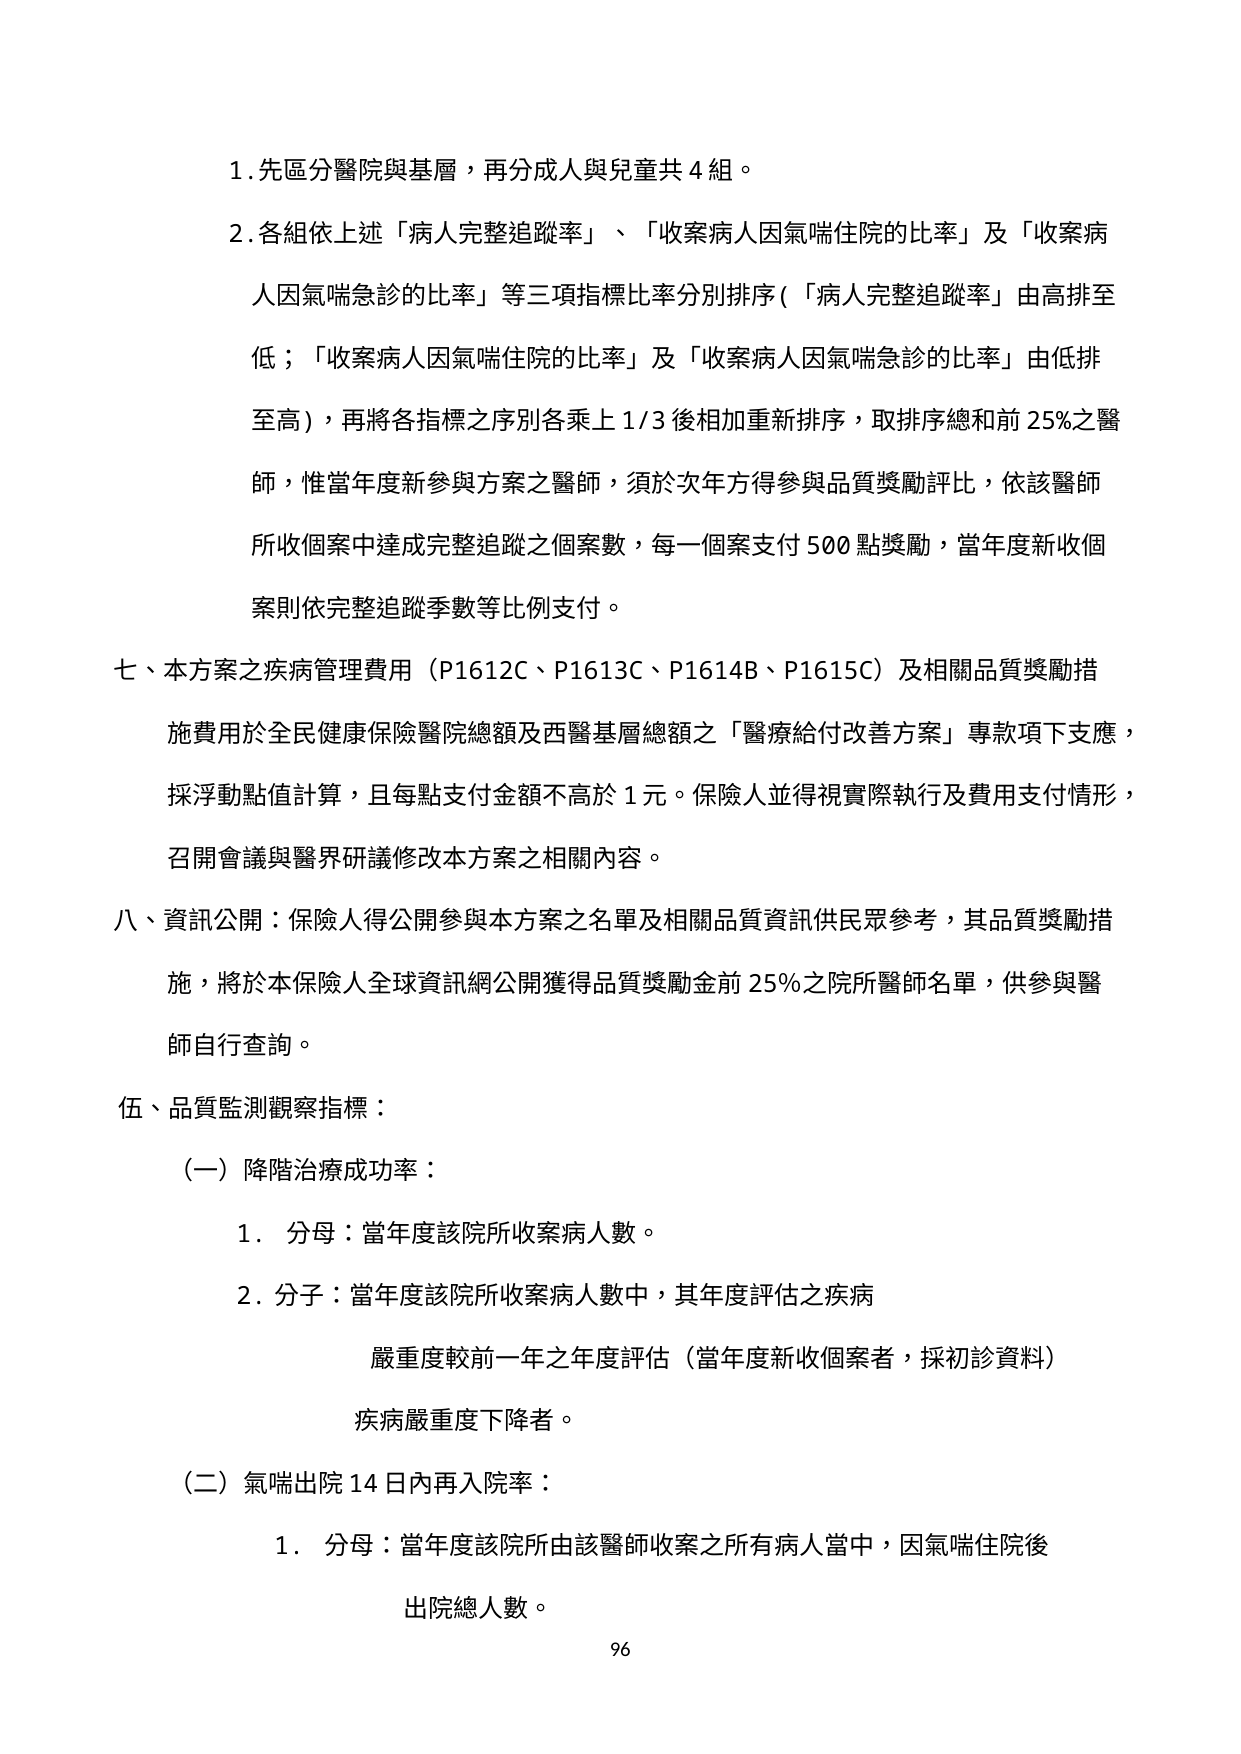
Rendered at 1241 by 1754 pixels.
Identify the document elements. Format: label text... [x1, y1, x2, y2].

text 八、資訊公開：保險人得公開參與本方案之名單及相關品質資訊供民眾參考，其品質獎勵措施，將於本保險人全球資訊網公開獲得品質獎勵金前25％之院所醫師名單，供參與醫師自行查詢。 [113, 877, 1122, 1064]
list 分子：當年度該院所收案病人數中，其年度評估之疾病 [236, 1252, 1122, 1314]
text 出院總人數。 [373, 1564, 1122, 1627]
text 疾病嚴重度下降者。 [252, 1377, 1122, 1439]
text 2.各組依上述「病人完整追蹤率」、「收案病人因氣喘住院的比率」及「收案病人因氣喘急診的比率」等三項指標比率分別排序(「病人完整追蹤率」由高排至低；「收案病人因氣喘住院的比率」及「收案病人因氣喘急診的比率」由低排至高)，再將各指標之序別各乘上1/3後相加重新排序，取排序總和前25%之醫師，惟當年度新參與方案之醫師，須於次年方得參與品質獎勵評比，依該醫師所收個案中達成完整追蹤之個案數，每一個案支付500點獎勵，當年度新收個案則依完整追蹤季數等比例支付。 [168, 189, 1122, 627]
list 分母：當年度該院所收案病人數。 [236, 1189, 1122, 1252]
text 1.先區分醫院與基層，再分成人與兒童共4組。 [168, 127, 1122, 189]
text 嚴重度較前一年之年度評估（當年度新收個案者，採初診資料） [281, 1314, 1122, 1377]
text 七、本方案之疾病管理費用（P1612C、P1613C、P1614B、P1615C）及相關品質獎勵措施費用於全民健康保險醫院總額及西醫基層總額之「醫療給付改善方案」專款項下支應，採浮動點值計算，且每點支付金額不高於1元。保險人並得視實際執行及費用支付情形，召開會議與醫界研議修改本方案之相關內容。 [113, 627, 1122, 877]
text （一）降階治療成功率： [168, 1127, 1122, 1189]
list 分母：當年度該院所由該醫師收案之所有病人當中，因氣喘住院後 [274, 1502, 1122, 1564]
text （二）氣喘出院14日內再入院率： [168, 1439, 1122, 1502]
text 伍、品質監測觀察指標： [118, 1064, 1122, 1127]
